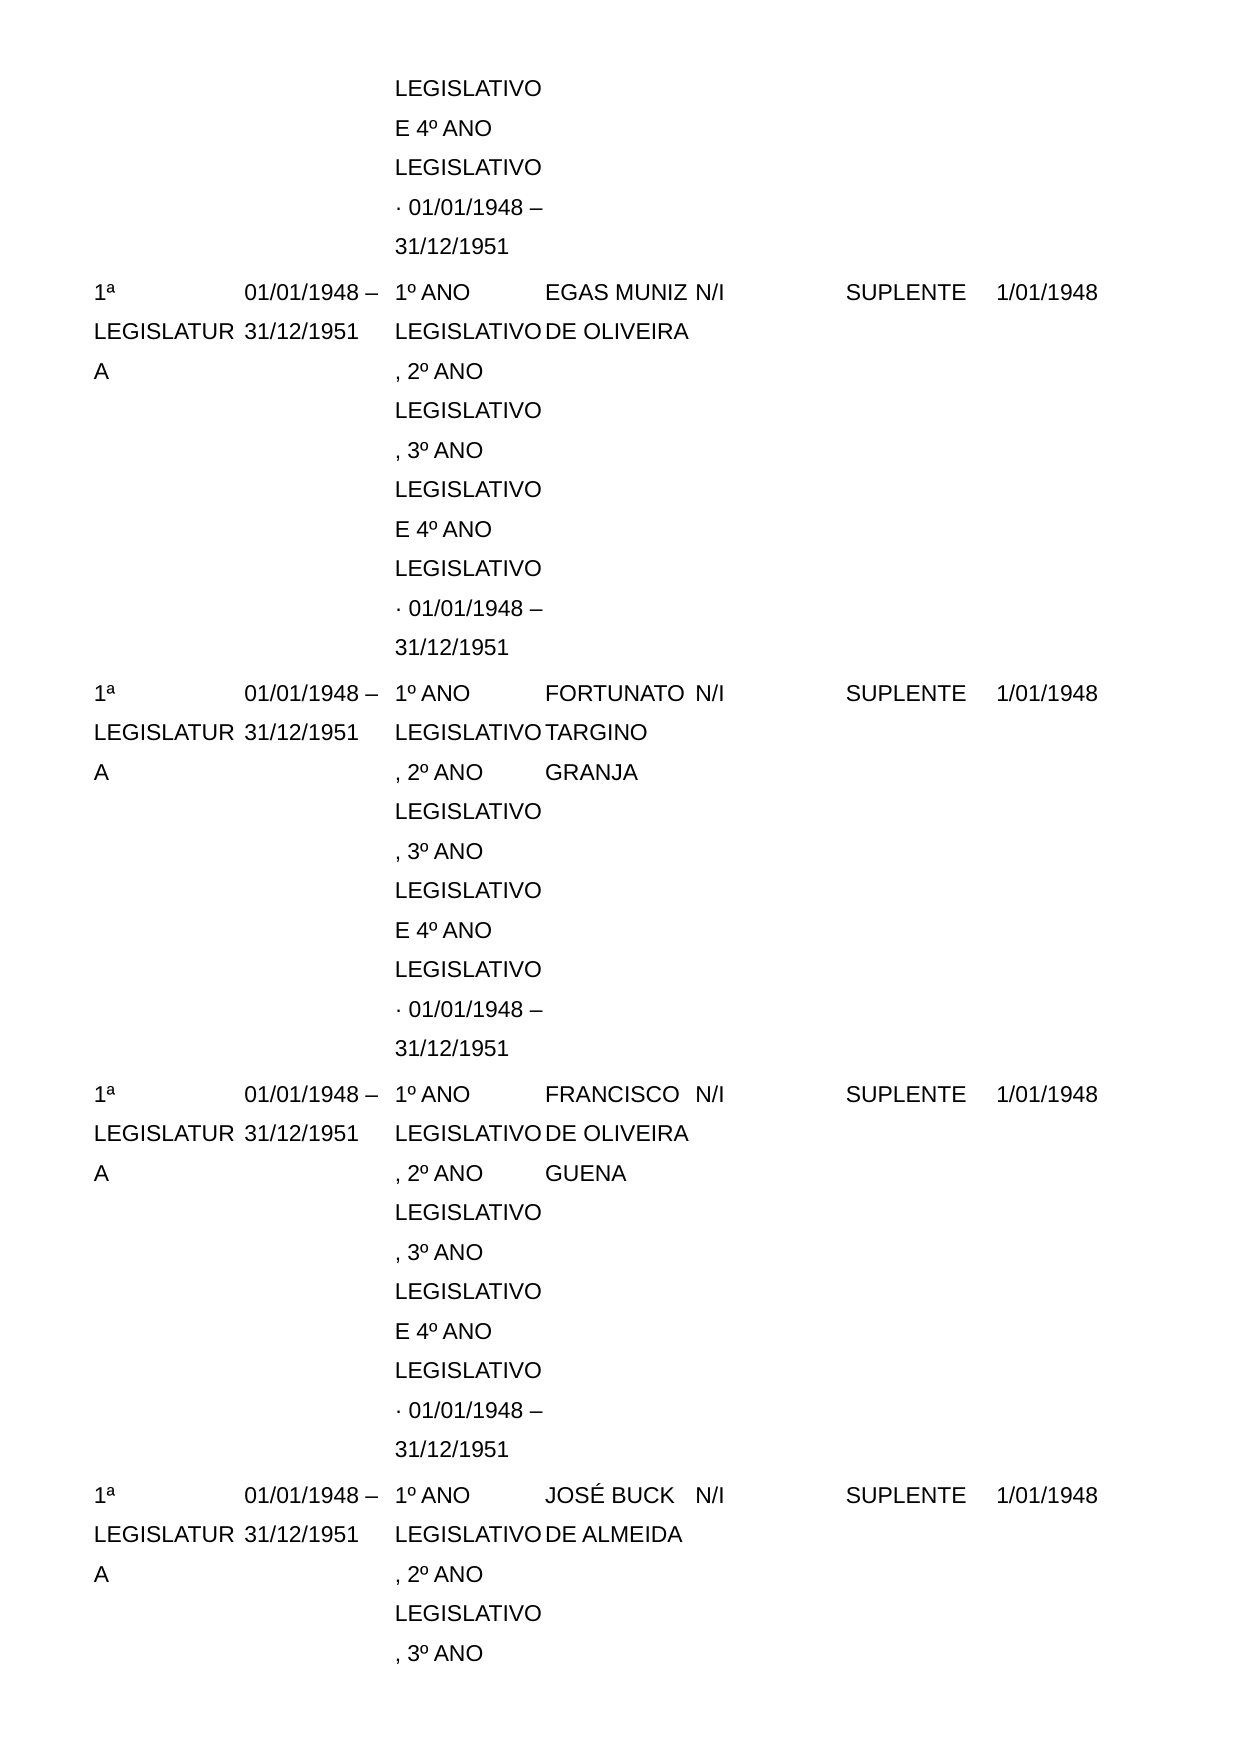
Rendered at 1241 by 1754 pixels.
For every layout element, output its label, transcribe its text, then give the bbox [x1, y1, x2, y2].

table_cell 01/01/1948 – 31/12/1951 [244, 1081, 394, 1482]
table_cell LEGISLATIVO E 4º ANO LEGISLATIVO · 01/01/1948 – 31/12/1951 [395, 75, 545, 279]
table_cell 1º ANO LEGISLATIVO, 2º ANO LEGISLATIVO, 3º ANO LEGISLATIVO E 4º ANO LEGISLATIVO · 01/01/1948 – 31/12/1951 [395, 680, 545, 1081]
table_cell [94, 75, 244, 279]
table_cell N/I [695, 680, 846, 1081]
table_cell 01/01/1948 – 31/12/1951 [244, 1482, 394, 1666]
table_cell [545, 75, 695, 279]
table_cell [996, 75, 1146, 279]
table_cell 1º ANO LEGISLATIVO, 2º ANO LEGISLATIVO, 3º ANO LEGISLATIVO E 4º ANO LEGISLATIVO · 01/01/1948 – 31/12/1951 [395, 279, 545, 680]
table_cell 1/01/1948 [996, 1081, 1146, 1482]
table_cell SUPLENTE [846, 1081, 996, 1482]
table_cell 1/01/1948 [996, 680, 1146, 1081]
table_cell SUPLENTE [846, 279, 996, 680]
table_cell [244, 75, 394, 279]
table_cell FORTUNATO TARGINO GRANJA [545, 680, 695, 1081]
table_cell N/I [695, 279, 846, 680]
table_cell 1ª LEGISLATURA [94, 1482, 244, 1666]
table_cell 1/01/1948 [996, 1482, 1146, 1666]
table_cell [846, 75, 996, 279]
table_cell SUPLENTE [846, 680, 996, 1081]
table_cell JOSÉ BUCK DE ALMEIDA [545, 1482, 695, 1666]
table_cell 1ª LEGISLATURA [94, 1081, 244, 1482]
table_cell FRANCISCO DE OLIVEIRA GUENA [545, 1081, 695, 1482]
table_cell EGAS MUNIZ DE OLIVEIRA [545, 279, 695, 680]
table_cell 01/01/1948 – 31/12/1951 [244, 680, 394, 1081]
table_cell 01/01/1948 – 31/12/1951 [244, 279, 394, 680]
table_cell SUPLENTE [846, 1482, 996, 1666]
table_cell 1º ANO LEGISLATIVO, 2º ANO LEGISLATIVO, 3º ANO [395, 1482, 545, 1666]
table_cell 1ª LEGISLATURA [94, 680, 244, 1081]
table_cell 1/01/1948 [996, 279, 1146, 680]
table_cell 1º ANO LEGISLATIVO, 2º ANO LEGISLATIVO, 3º ANO LEGISLATIVO E 4º ANO LEGISLATIVO · 01/01/1948 – 31/12/1951 [395, 1081, 545, 1482]
table_cell [695, 75, 846, 279]
table_cell N/I [695, 1081, 846, 1482]
table_cell N/I [695, 1482, 846, 1666]
table_cell 1ª LEGISLATURA [94, 279, 244, 680]
